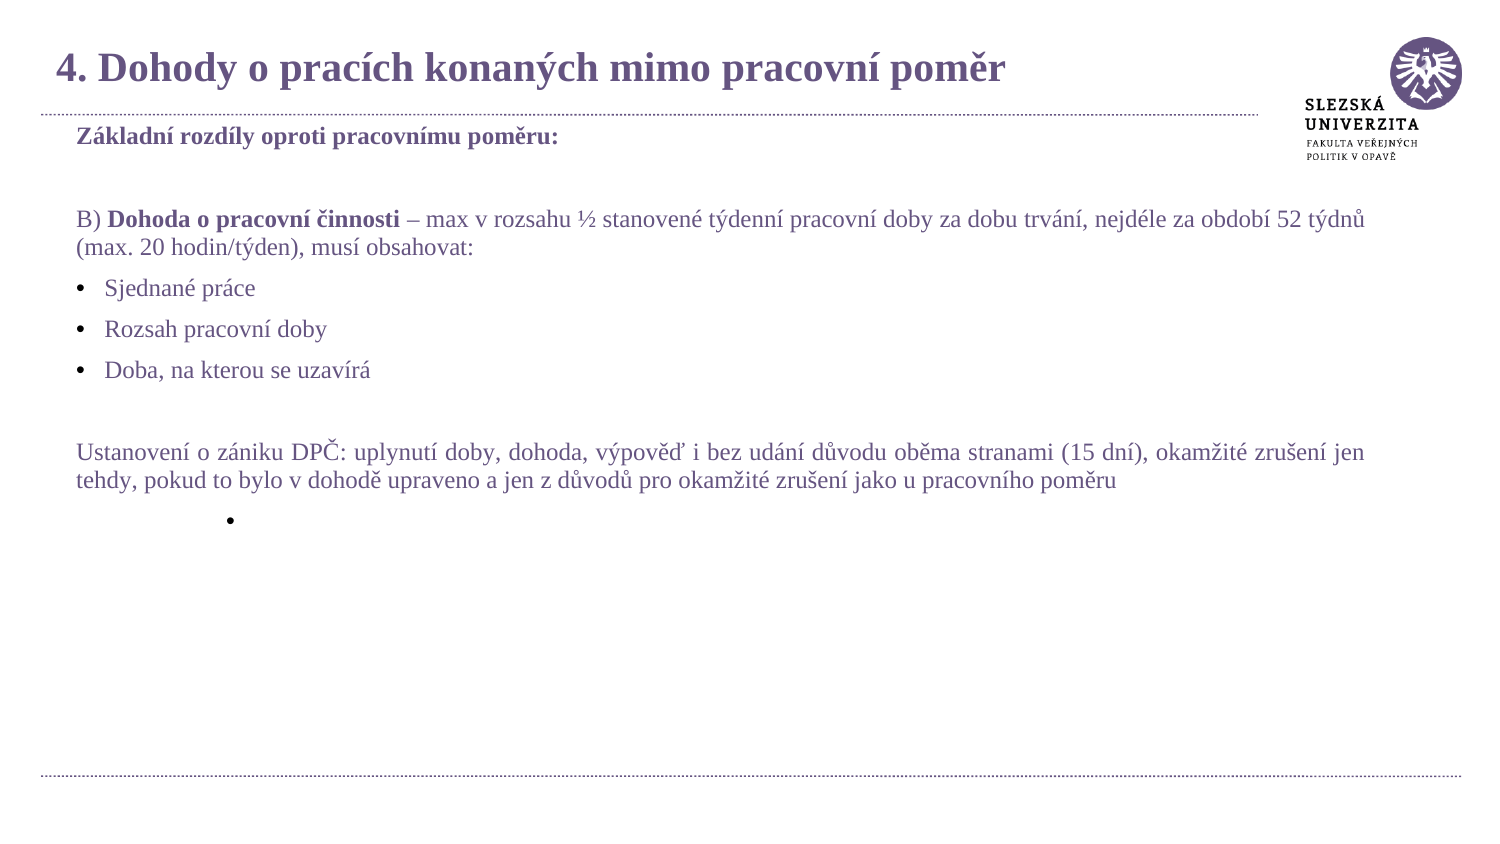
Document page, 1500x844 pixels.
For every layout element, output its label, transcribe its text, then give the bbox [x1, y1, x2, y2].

text_box Základní rozdíly oproti pracovnímu poměru: B) Dohoda o pracovní činnosti – max v rozsahu ½ stanovené týdenní pracovní doby za dobu trvání, nejdéle za období 52 týdnů (max. 20 hodin/týden), musí obsahovat: Sjednané práce Rozsah pracovní doby Doba, na kterou se uzavírá Ustanovení o zániku DPČ: uplynutí doby, dohoda, výpověď i bez udání důvodu oběma stranami (15 dní), okamžité zrušení jen tehdy, pokud to bylo v dohodě upraveno a jen z důvodů pro okamžité zrušení jako u pracovního poměru [61, 115, 1382, 775]
title 4. Dohody o pracích konaných mimo pracovní poměr [41, 32, 1220, 116]
